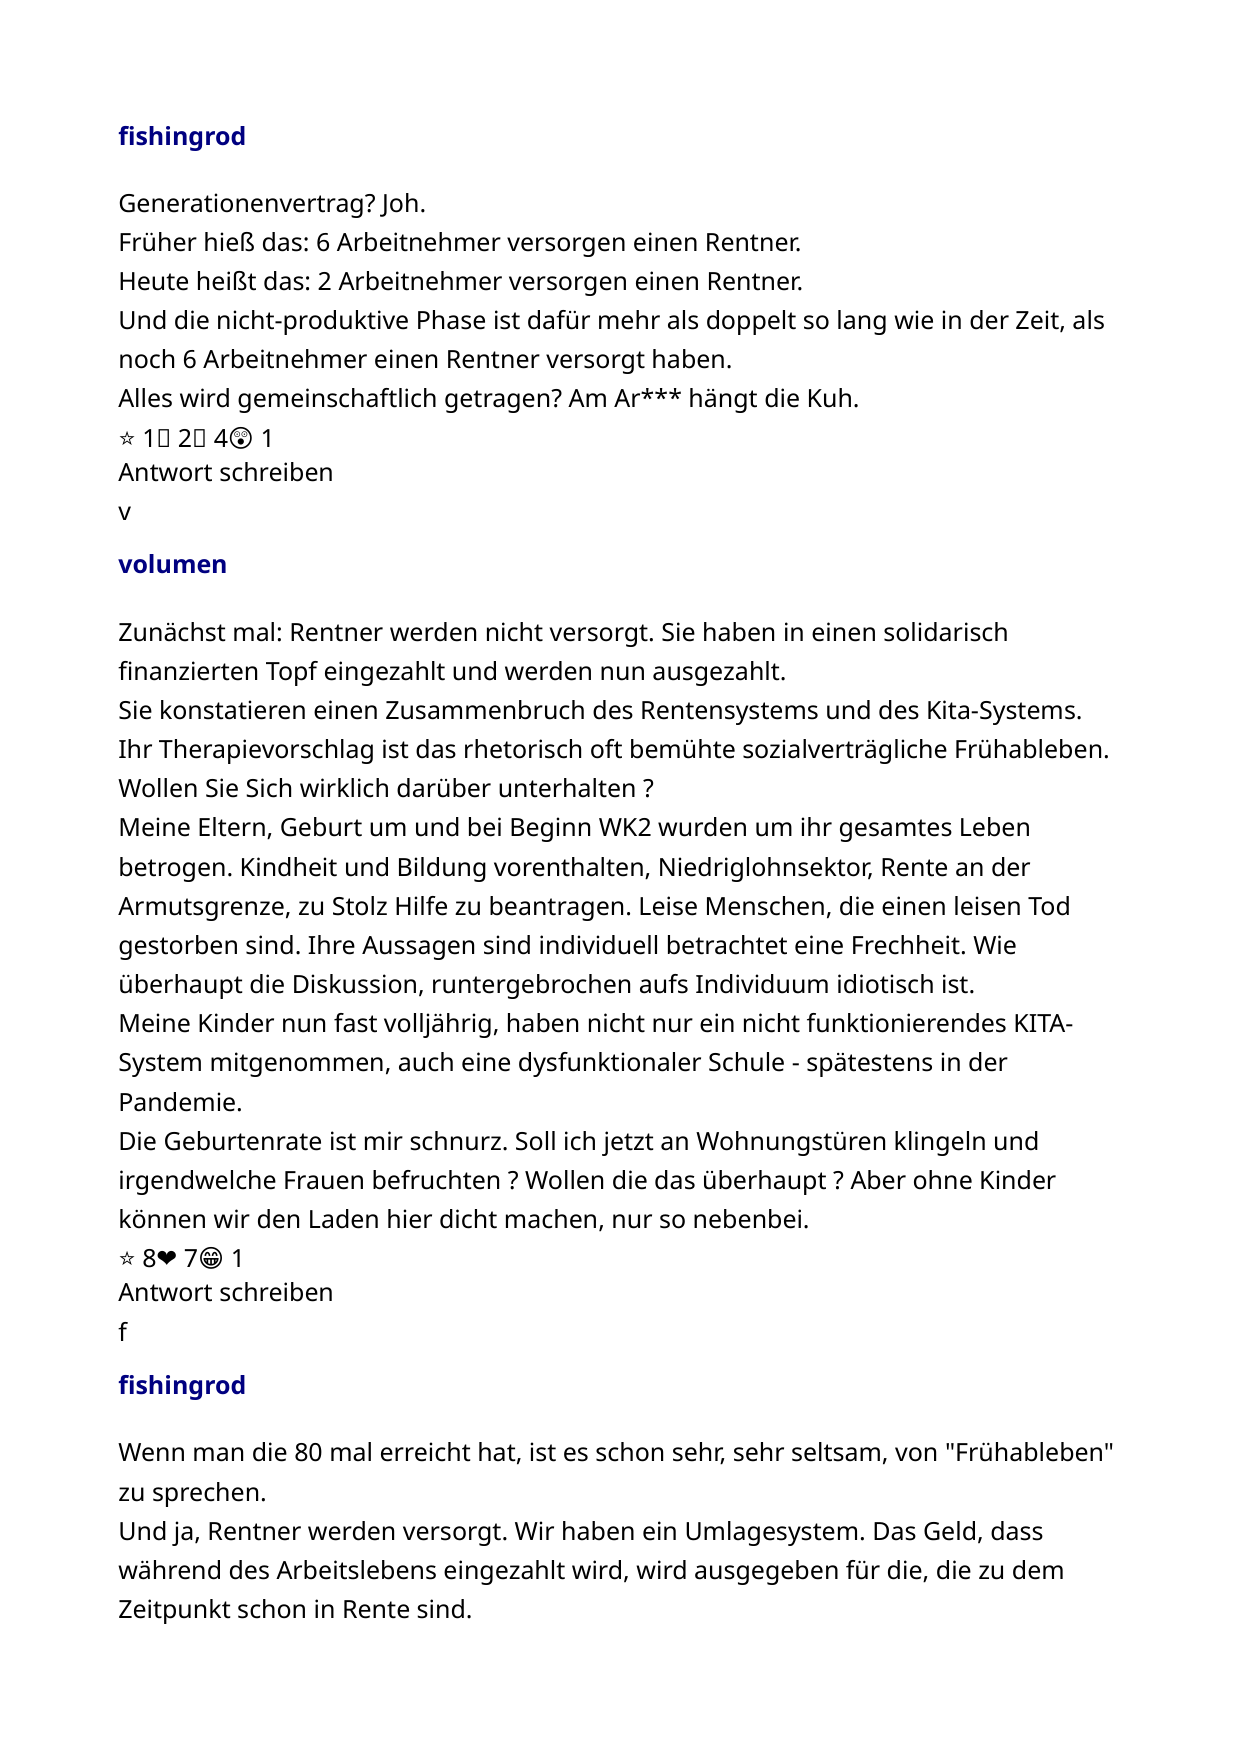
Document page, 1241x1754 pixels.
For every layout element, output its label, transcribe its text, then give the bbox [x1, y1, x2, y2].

text Antwort schreiben [118, 454, 1122, 488]
text Und ja, Rentner werden versorgt. Wir haben ein Umlagesystem. Das Geld, dass während des Arbeitslebens eingezahlt wird, wird ausgegeben für die, die zu dem Zeitpunkt schon in Rente sind. [118, 1513, 1122, 1626]
text Antwort schreiben [118, 1275, 1122, 1309]
text ⭐️ 1🙁 2🤨 4😲 1 [118, 420, 1122, 454]
text Früher hieß das: 6 Arbeitnehmer versorgen einen Rentner. [118, 224, 1122, 258]
text Und die nicht-produktive Phase ist dafür mehr als doppelt so lang wie in der Zeit, als noch 6 Arbeitnehmer einen Rentner versorgt haben. [118, 303, 1122, 376]
text Die Geburtenrate ist mir schnurz. Soll ich jetzt an Wohnungstüren klingeln und irgendwelche Frauen befruchten ? Wollen die das überhaupt ? Aber ohne Kinder können wir den Laden hier dicht machen, nur so nebenbei. [118, 1123, 1122, 1236]
subtitle fishingrod [118, 1368, 1122, 1402]
subtitle fishingrod [118, 118, 1122, 152]
text Heute heißt das: 2 Arbeitnehmer versorgen einen Rentner. [118, 263, 1122, 298]
text Sie konstatieren einen Zusammenbruch des Rentensystems und des Kita-Systems. Ihr Therapievorschlag ist das rhetorisch oft bemühte sozialverträgliche Frühableben. Wollen Sie Sich wirklich darüber unterhalten ? [118, 693, 1122, 805]
text v [118, 493, 1122, 527]
text Generationenvertrag? Joh. [118, 185, 1122, 219]
subtitle volumen [118, 547, 1122, 581]
text Alles wird gemeinschaftlich getragen? Am Ar*** hängt die Kuh. [118, 381, 1122, 415]
text Meine Eltern, Geburt um und bei Beginn WK2 wurden um ihr gesamtes Leben betrogen. Kindheit und Bildung vorenthalten, Niedriglohnsektor, Rente an der Armutsgrenze, zu Stolz Hilfe zu beantragen. Leise Menschen, die einen leisen Tod gestorben sind. Ihre Aussagen sind individuell betrachtet eine Frechheit. Wie überhaupt die Diskussion, runtergebrochen aufs Individuum idiotisch ist. [118, 810, 1122, 1001]
text Wenn man die 80 mal erreicht hat, ist es schon sehr, sehr seltsam, von "Frühableben" zu sprechen. [118, 1435, 1122, 1508]
text f [118, 1314, 1122, 1348]
text Meine Kinder nun fast volljährig, haben nicht nur ein nicht funktionierendes KITA-System mitgenommen, auch eine dysfunktionaler Schule - spätestens in der Pandemie. [118, 1006, 1122, 1118]
text ⭐️ 8❤️ 7😁 1 [118, 1241, 1122, 1275]
text Zunächst mal: Rentner werden nicht versorgt. Sie haben in einen solidarisch finanzierten Topf eingezahlt und werden nun ausgezahlt. [118, 614, 1122, 687]
